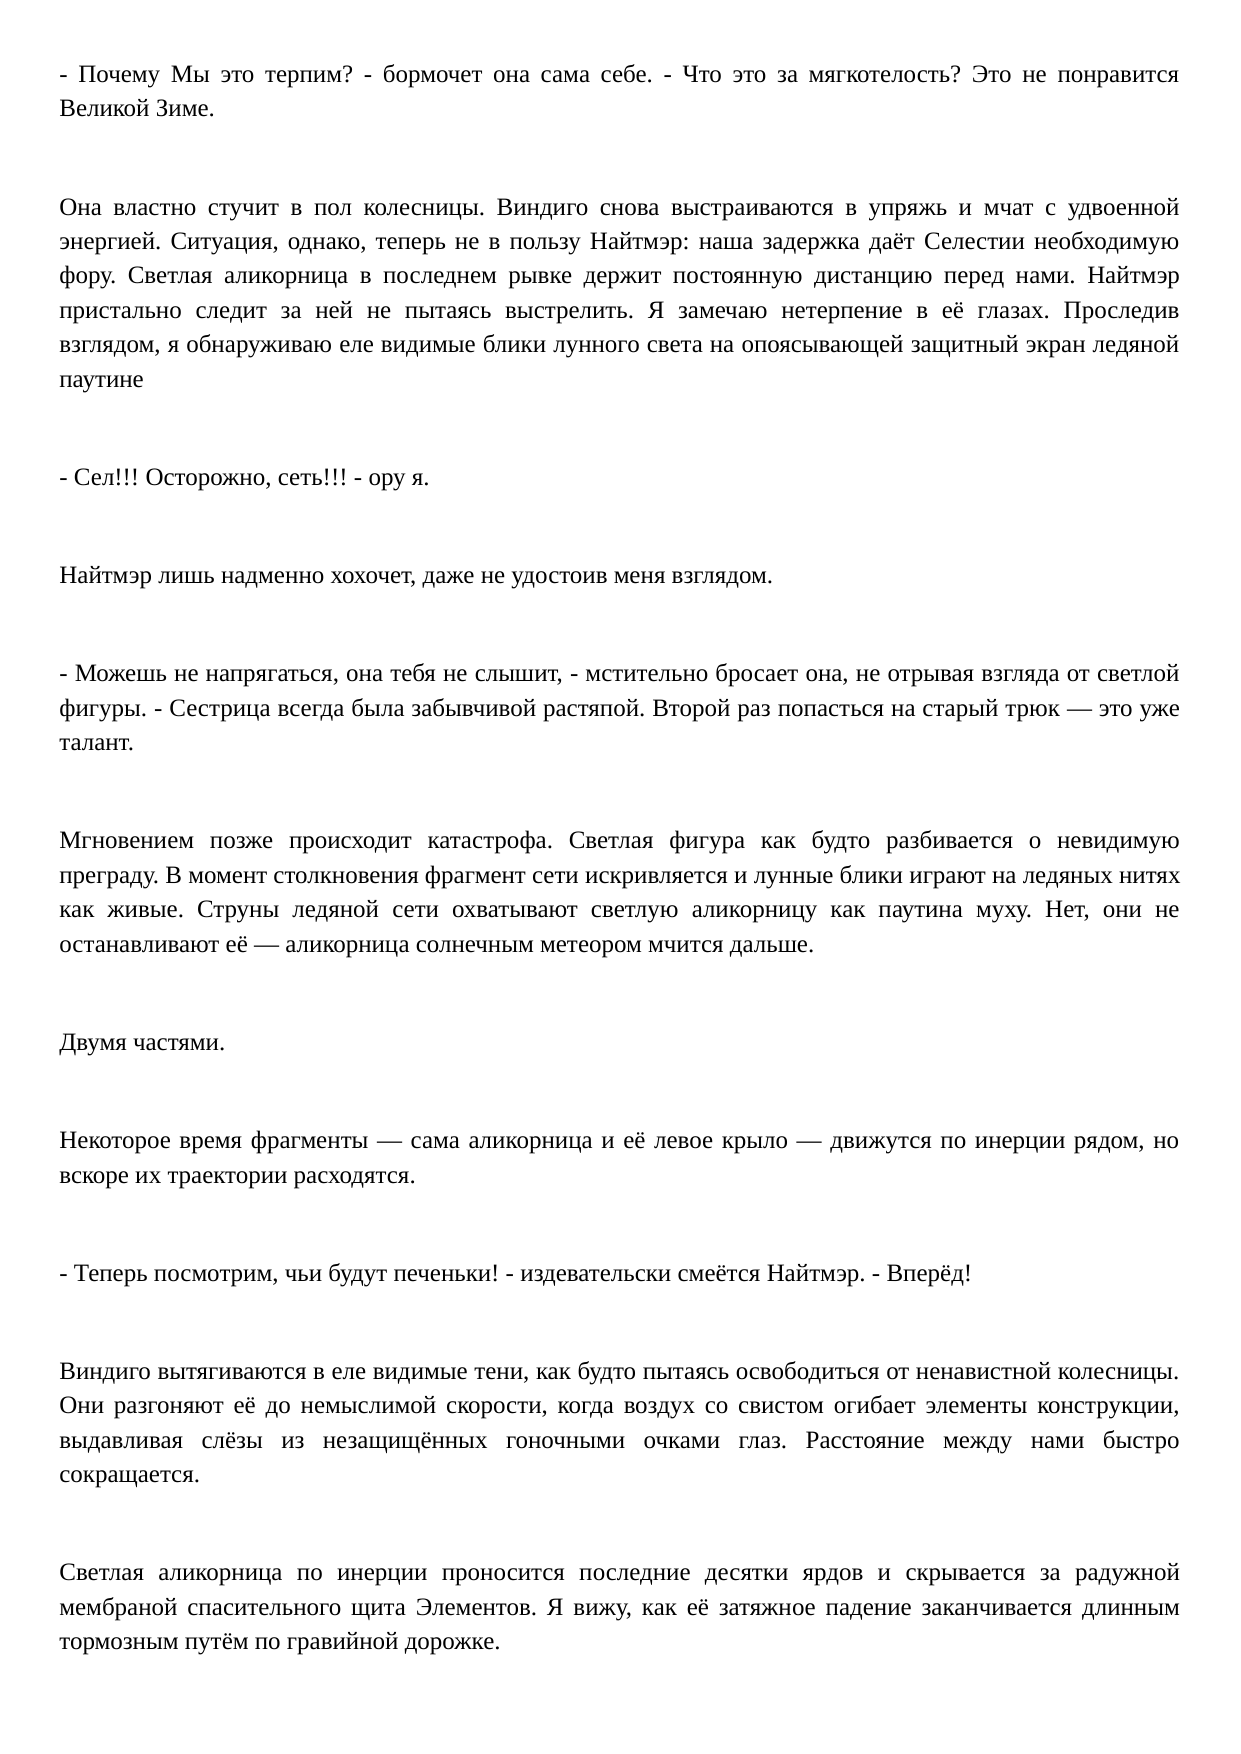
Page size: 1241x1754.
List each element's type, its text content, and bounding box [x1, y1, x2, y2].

text - Можешь не напрягаться, она тебя не слышит, - мстительно бросает она, не отрывая взгляда от светлой фигуры. - Сестрица всегда была забывчивой растяпой. Второй раз попасться на старый трюк — это уже талант. [59, 658, 1181, 756]
text Она властно стучит в пол колесницы. Виндиго снова выстраиваются в упряжь и мчат с удвоенной энергией. Ситуация, однако, теперь не в пользу Найтмэр: наша задержка даёт Селестии необходимую фору. Светлая аликорница в последнем рывке держит постоянную дистанцию перед нами. Найтмэр пристально следит за ней не пытаясь выстрелить. Я замечаю нетерпение в её глазах. Проследив взглядом, я обнаруживаю еле видимые блики лунного света на опоясывающей защитный экран ледяной паутине [59, 192, 1181, 393]
text Найтмэр лишь надменно хохочет, даже не удостоив меня взглядом. [59, 560, 1181, 589]
text Светлая аликорница по инерции проносится последние десятки ярдов и скрывается за радужной мембраной спасительного щита Элементов. Я вижу, как её затяжное падение заканчивается длинным тормозным путём по гравийной дорожке. [59, 1557, 1181, 1655]
text - Почему Мы это терпим? - бормочет она сама себе. - Что это за мягкотелость? Это не понравится Великой Зиме. [59, 59, 1181, 122]
text Двумя частями. [59, 1027, 1181, 1056]
text Мгновением позже происходит катастрофа. Светлая фигура как будто разбивается о невидимую преграду. В момент столкновения фрагмент сети искривляется и лунные блики играют на ледяных нитях как живые. Струны ледяной сети охватывают светлую аликорницу как паутина муху. Нет, они не останавливают её — аликорница солнечным метеором мчится дальше. [59, 826, 1181, 958]
text Некоторое время фрагменты — сама аликорница и её левое крыло — движутся по инерции рядом, но вскоре их траектории расходятся. [59, 1125, 1181, 1188]
text - Сел!!! Осторожно, сеть!!! - ору я. [59, 462, 1181, 491]
text - Теперь посмотрим, чьи будут печеньки! - издевательски смеётся Найтмэр. - Вперёд! [59, 1258, 1181, 1287]
text Виндиго вытягиваются в еле видимые тени, как будто пытаясь освободиться от ненавистной колесницы. Они разгоняют её до немыслимой скорости, когда воздух со свистом огибает элементы конструкции, выдавливая слёзы из незащищённых гоночными очками глаз. Расстояние между нами быстро сокращается. [59, 1356, 1181, 1488]
